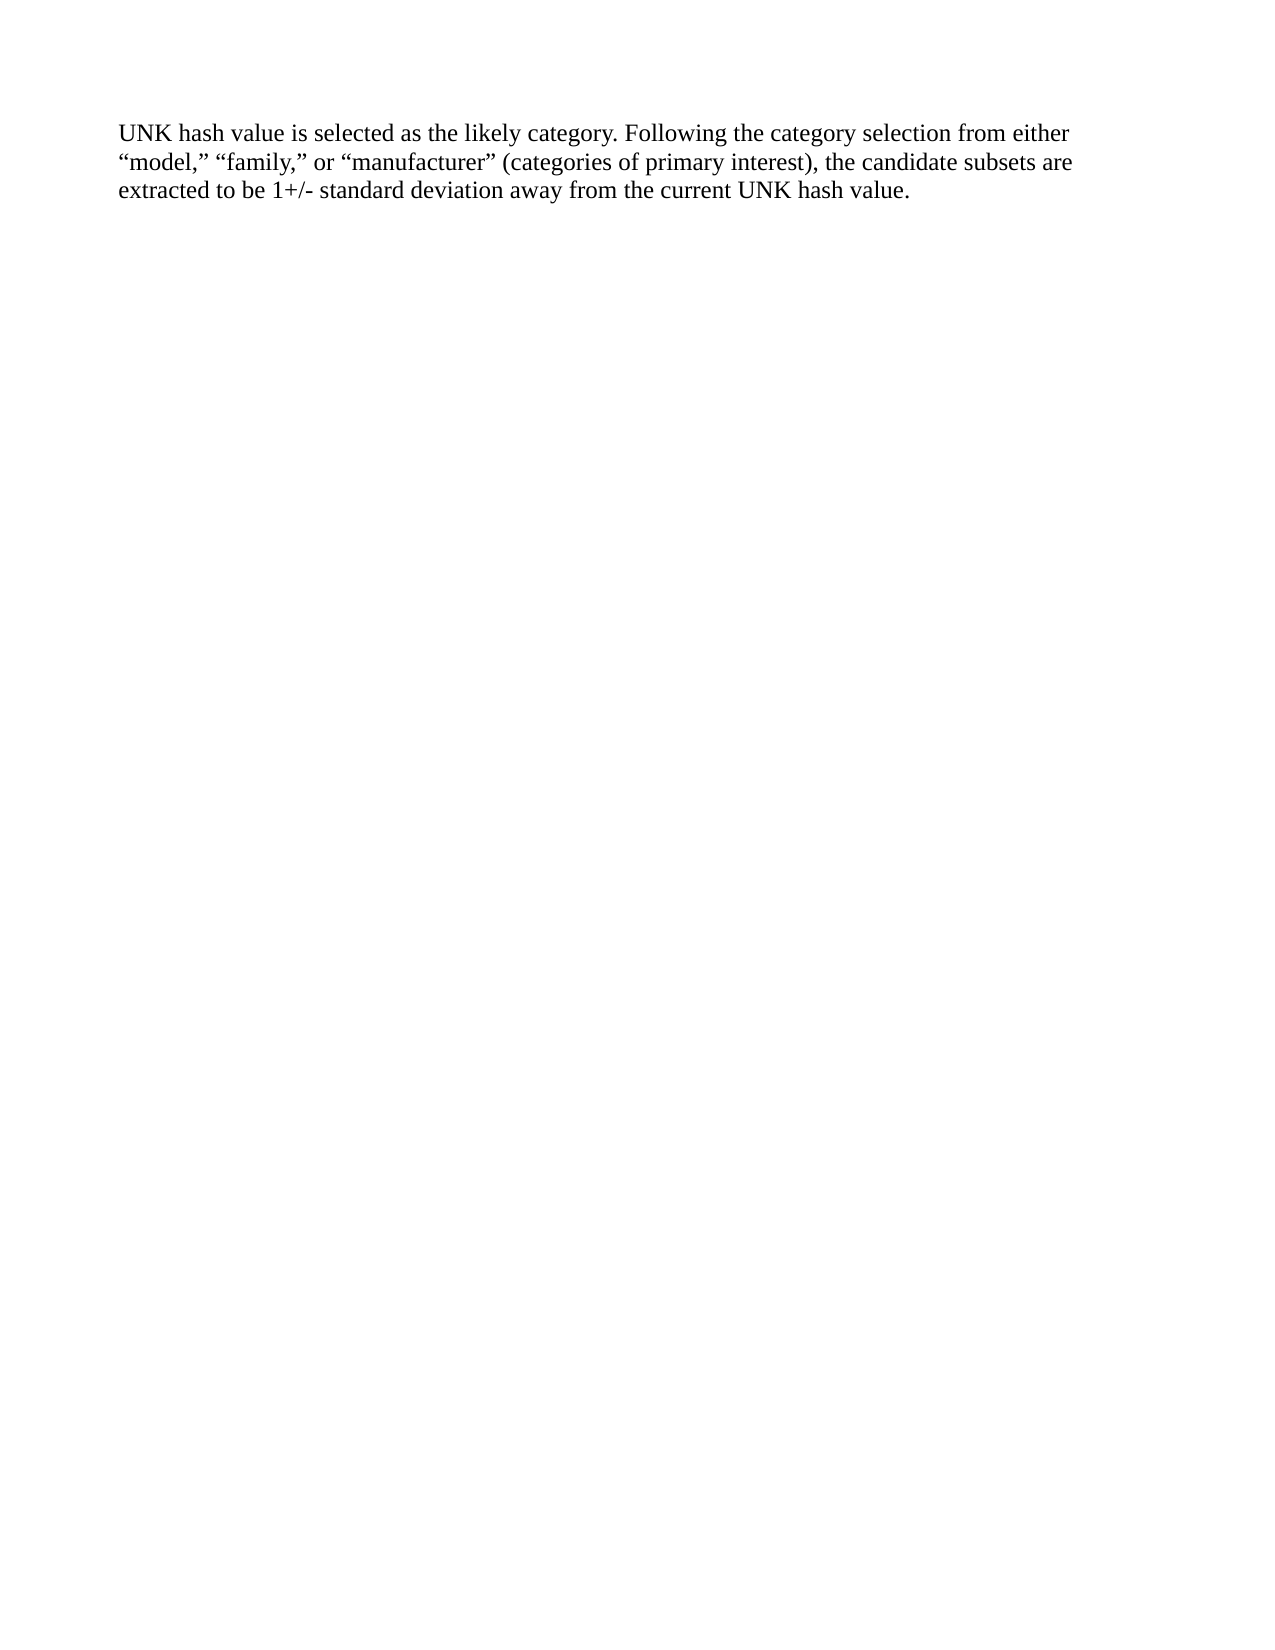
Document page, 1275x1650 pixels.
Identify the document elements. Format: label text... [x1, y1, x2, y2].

text UNK hash value is selected as the likely category. Following the category selection from either “model,” “family,” or “manufacturer” (categories of primary interest), the candidate subsets are extracted to be 1+/- standard deviation away from the current UNK hash value. [118, 118, 1157, 204]
